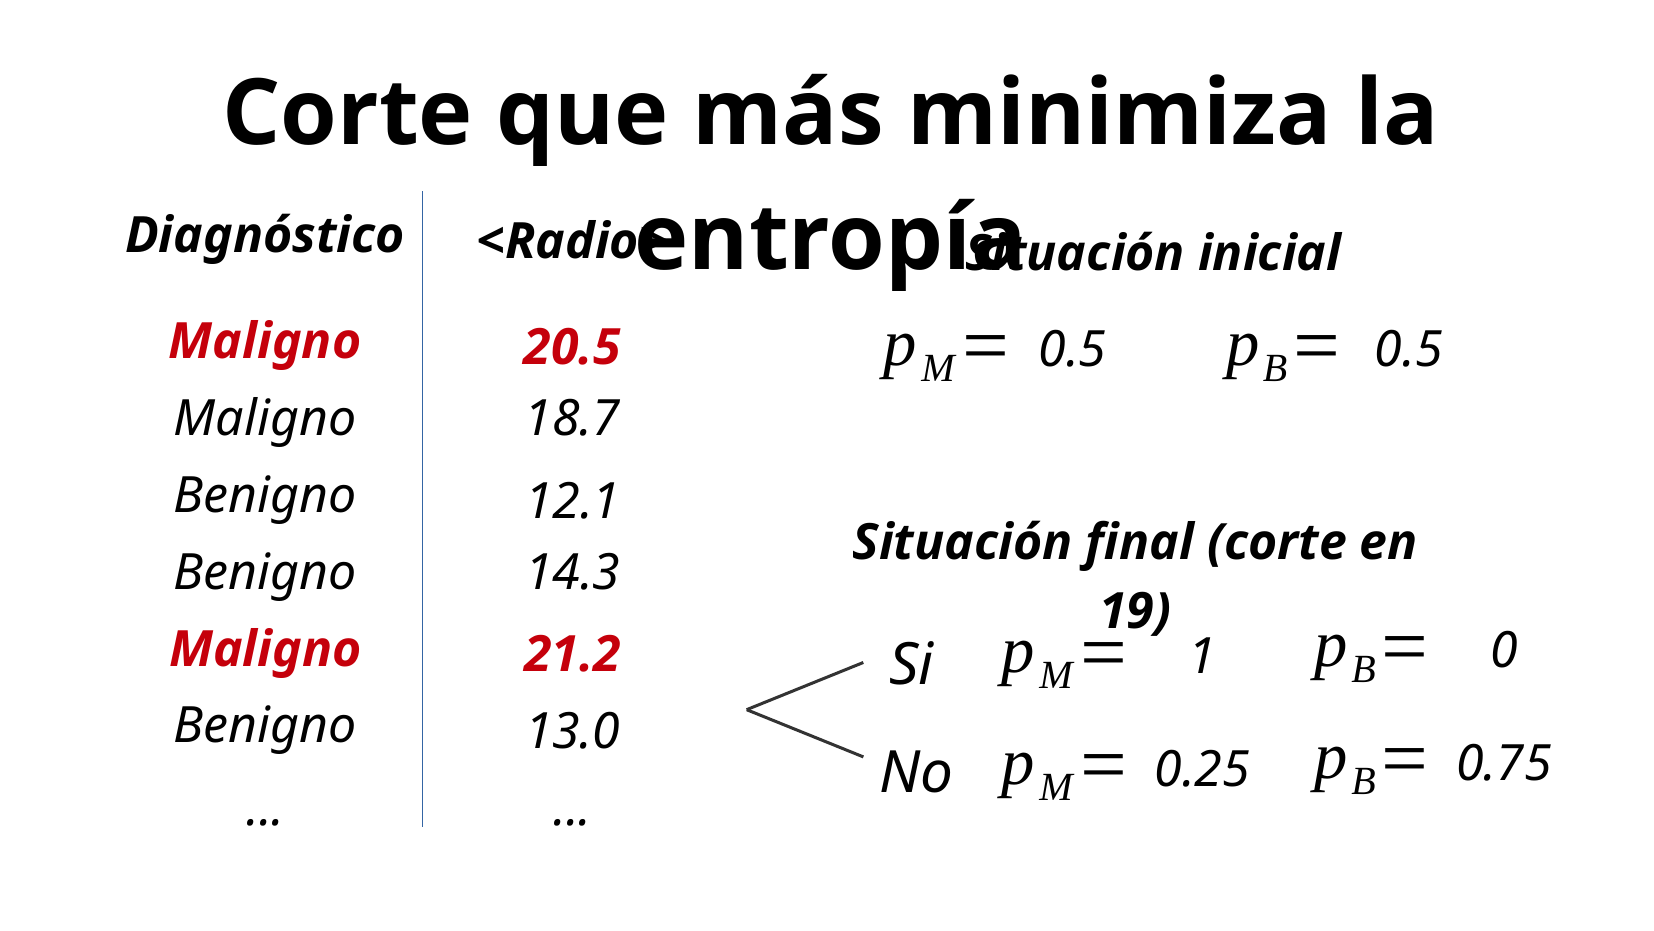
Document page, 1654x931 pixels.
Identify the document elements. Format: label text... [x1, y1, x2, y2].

text_box 0.5 [1350, 305, 1467, 381]
text_box Situación inicial [934, 209, 1372, 345]
text_box Benigno [107, 681, 424, 757]
chart [1307, 634, 1434, 691]
text_box 20.5 [414, 303, 730, 374]
text_box [414, 197, 730, 273]
text_box 18.7 [414, 374, 731, 450]
text_box ... [108, 764, 415, 840]
chart [994, 725, 1133, 810]
text_box Maligno [107, 605, 424, 680]
text_box Maligno [107, 298, 423, 373]
text_box 0 [1439, 606, 1569, 719]
text_box 0.75 [1439, 719, 1569, 855]
chart [876, 305, 1015, 390]
text_box 14.3 [415, 528, 731, 604]
chart [1307, 719, 1434, 804]
text_box 21.2 [414, 611, 731, 686]
text_box 0.25 [1132, 725, 1273, 860]
text_box Benigno [107, 451, 423, 527]
text_box No [859, 722, 973, 808]
text_box 13.0 [415, 687, 731, 763]
text_box Benigno [107, 528, 415, 604]
text_box 0.5 [1015, 345, 1131, 381]
chart [1219, 345, 1345, 390]
text_box 12.1 [414, 457, 731, 533]
text_box Corte que más minimiza la entropía [94, 38, 1568, 274]
text_box 1 [1132, 634, 1273, 725]
text_box Situación final (corte en 19) [828, 498, 1443, 634]
text_box Diagnóstico [107, 191, 422, 267]
text_box Si [854, 615, 969, 700]
text_box Maligno [107, 374, 414, 450]
chart [994, 634, 1133, 697]
text_box ... [415, 764, 731, 840]
